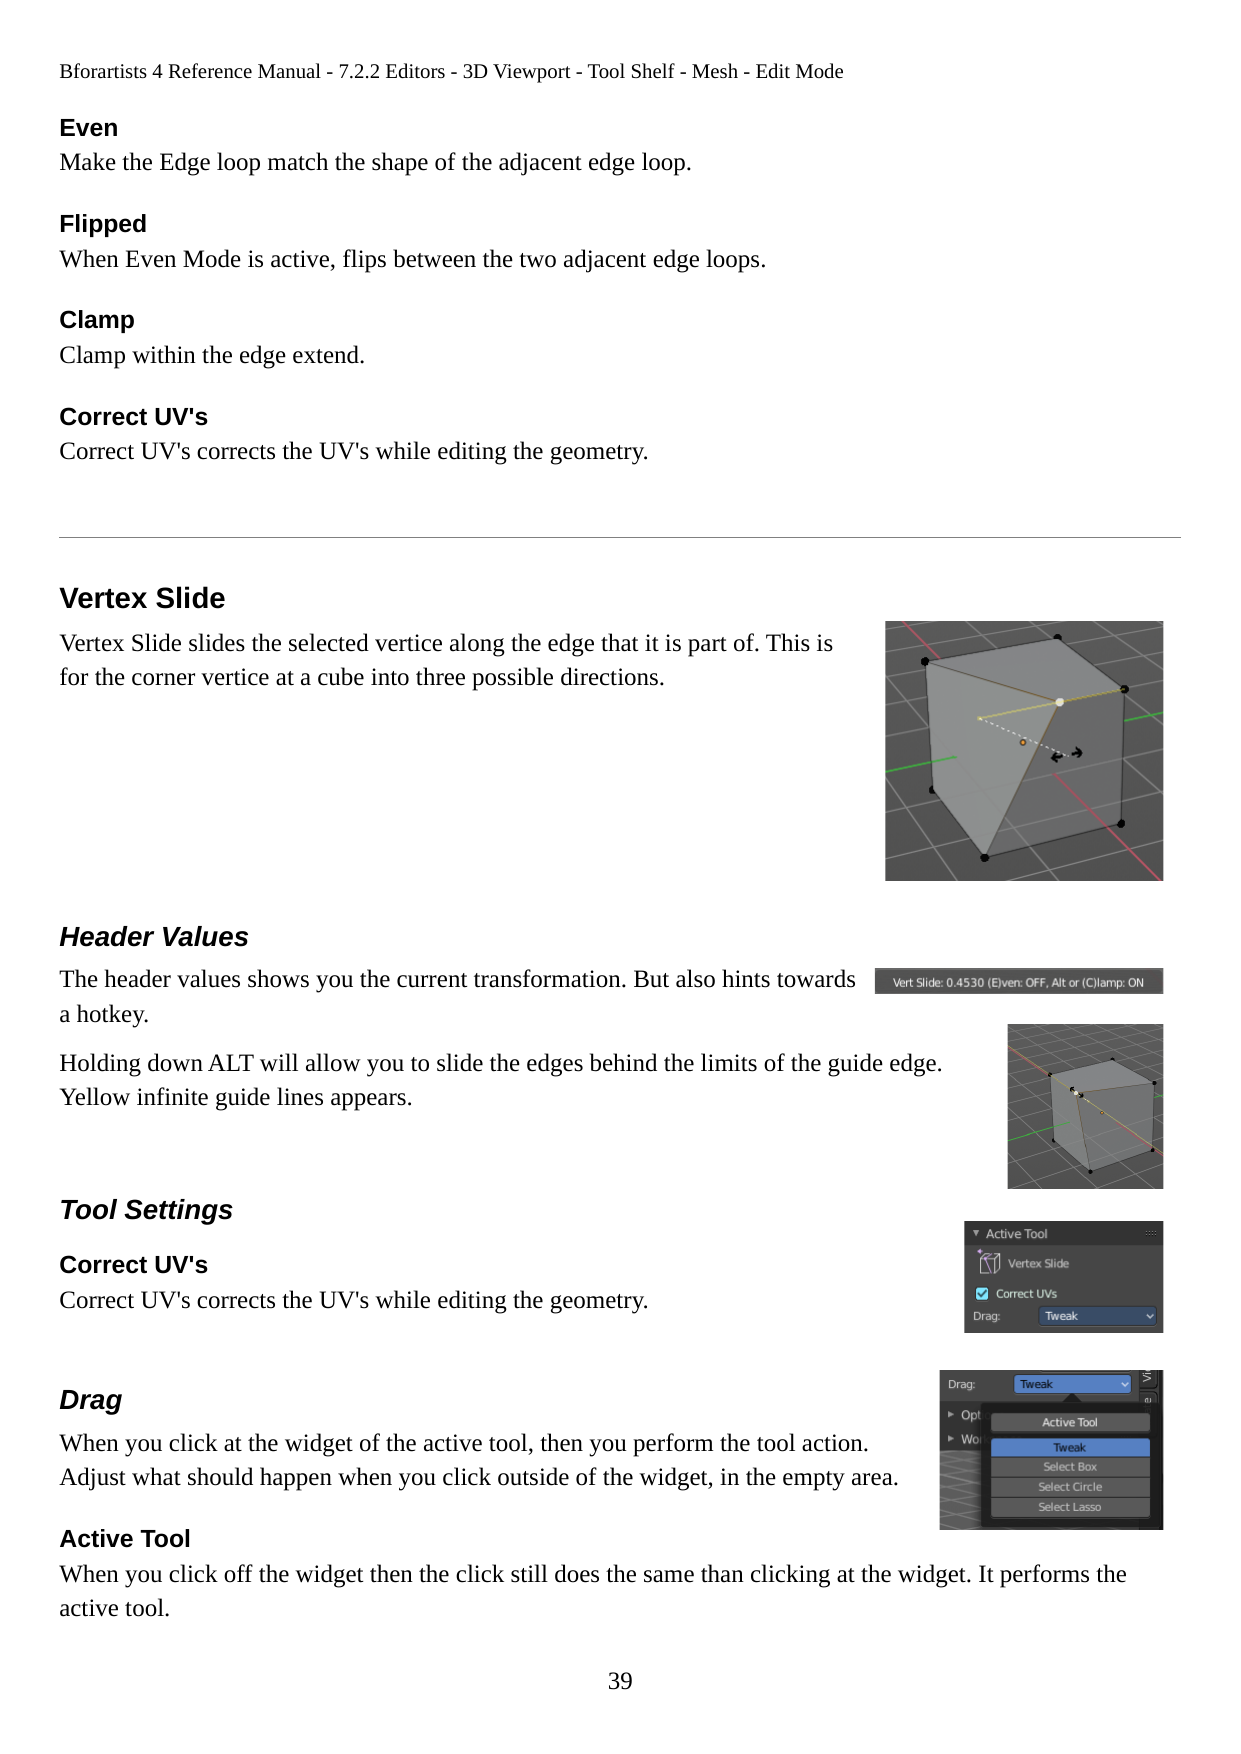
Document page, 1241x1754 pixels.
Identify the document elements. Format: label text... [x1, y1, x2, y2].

picture [1007, 1024, 1164, 1189]
picture [964, 1221, 1164, 1333]
subtitle Correct UV's [59, 402, 1181, 430]
subtitle Header Values [59, 920, 1181, 952]
subtitle Active Tool [59, 1524, 1181, 1552]
picture [874, 968, 1164, 994]
subtitle Correct UV's [59, 1250, 964, 1278]
subtitle Even [59, 113, 1181, 141]
text Correct UV's corrects the UV's while editing the geometry. [59, 1285, 964, 1313]
subtitle Tool Settings [59, 1193, 1181, 1225]
text When you click off the widget then the click still does the same than clicking at the widget. It performs the active tool. [59, 1559, 1181, 1622]
text The header values shows you the current transformation. But also hints towards a hotkey. [59, 964, 1181, 1028]
text Vertex Slide slides the selected vertice along the edge that it is part of. This is for the corner vertice at a cube into three possible directions. [59, 628, 885, 691]
subtitle Flipped [59, 209, 1181, 237]
text When Even Mode is active, flips between the two adjacent edge loops. [59, 244, 1181, 272]
text Clamp within the edge extend. [59, 340, 1181, 369]
text Correct UV's corrects the UV's while editing the geometry. [59, 436, 1181, 465]
picture [939, 1370, 1164, 1530]
text Make the Edge loop match the shape of the adjacent edge loop. [59, 147, 1181, 176]
subtitle [1164, 1250, 1181, 1278]
subtitle Clamp [59, 305, 1181, 334]
text When you click at the widget of the active tool, then you perform the tool action. Adjust what should happen when you click outside of the widget, in the empty area. [59, 1428, 939, 1491]
picture [885, 621, 1164, 881]
subtitle Drag [59, 1383, 939, 1415]
subtitle Vertex Slide [59, 581, 1181, 615]
subtitle [1164, 1383, 1181, 1415]
text Holding down ALT will allow you to slide the edges behind the limits of the guide edge. Yellow infinite guide lines appears. [59, 1048, 1007, 1111]
